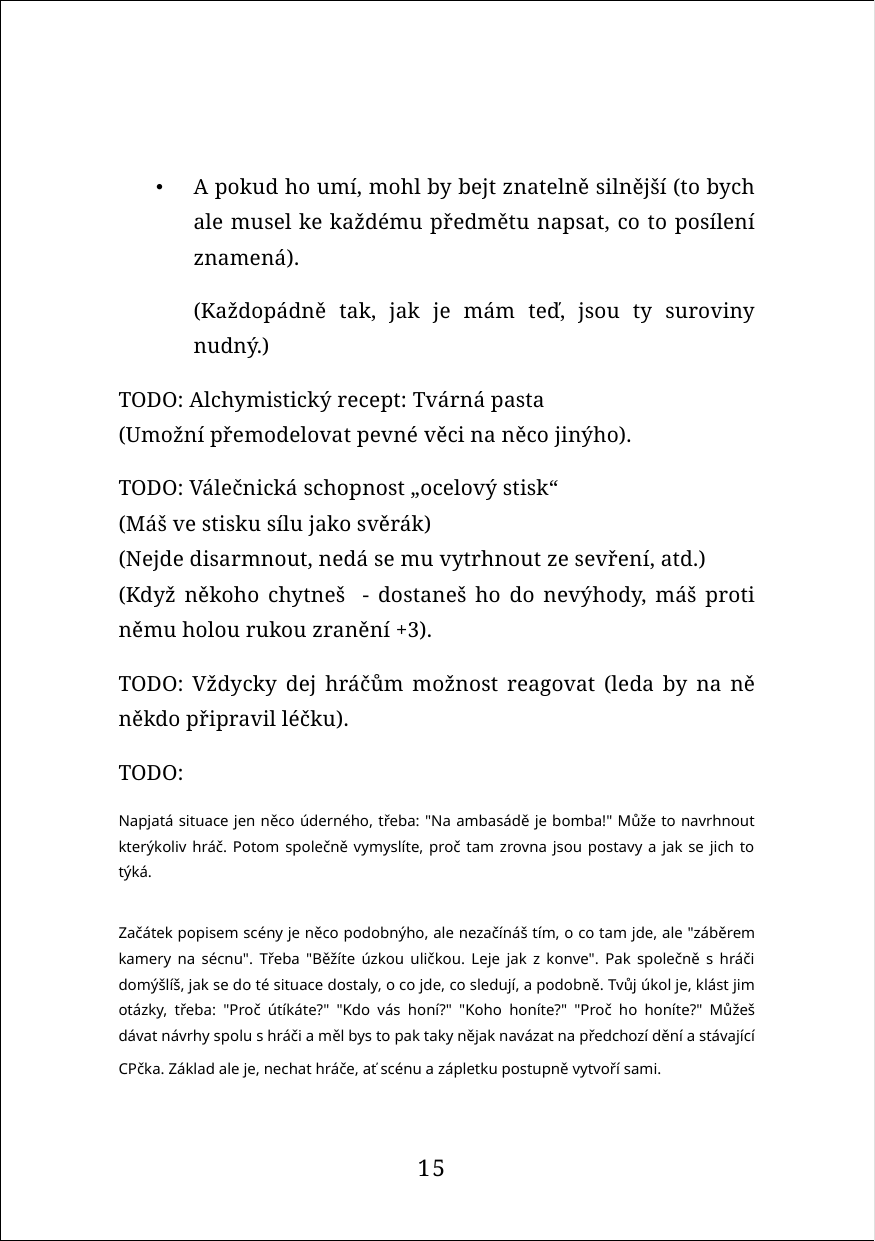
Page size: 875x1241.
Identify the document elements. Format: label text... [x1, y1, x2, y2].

list A pokud ho umí, mohl by bejt znatelně silnější (to bych ale musel ke každému předmětu napsat, co to posílení znamená). [156, 172, 756, 271]
text TODO: Válečnická schopnost „ocelový stisk“ (Máš ve stisku sílu jako svěrák) (Nejde disarmnout, nedá se mu vytrhnout ze sevření, atd.) (Když někoho chytneš - dostaneš ho do nevýhody, máš proti němu holou rukou zranění +3). [118, 473, 756, 644]
list (Každopádně tak, jak je mám teď, jsou ty suroviny nudný.) [156, 296, 756, 360]
text TODO: [118, 758, 756, 786]
text TODO: Alchymistický recept: Tvárná pasta (Umožní přemodelovat pevné věci na něco jinýho). [118, 385, 756, 449]
text Napjatá situace jen něco úderného, třeba: "Na ambasádě je bomba!" Může to navrhnout kterýkoliv hráč. Potom společně vymyslíte, proč tam zrovna jsou postavy a jak se jich to týká. Začátek popisem scény je něco podobnýho, ale nezačínáš tím, o co tam jde, ale "záběrem kamery na sécnu". Třeba "Běžíte úzkou uličkou. Leje jak z konve". Pak společně s hráči domýšlíš, jak se do té situace dostaly, o co jde, co sledují, a podobně. Tvůj úkol je, klást jim otázky, třeba: "Proč útíkáte?" "Kdo vás honí?" "Koho honíte?" "Proč ho honíte?" Můžeš dávat návrhy spolu s hráči a měl bys to pak taky nějak navázat na předchozí dění a stávající CPčka. Základ ale je, nechat hráče, ať scénu a zápletku postupně vytvoří sami. [118, 811, 756, 1081]
text TODO: Vždycky dej hráčům možnost reagovat (leda by na ně někdo připravil léčku). [118, 669, 756, 733]
